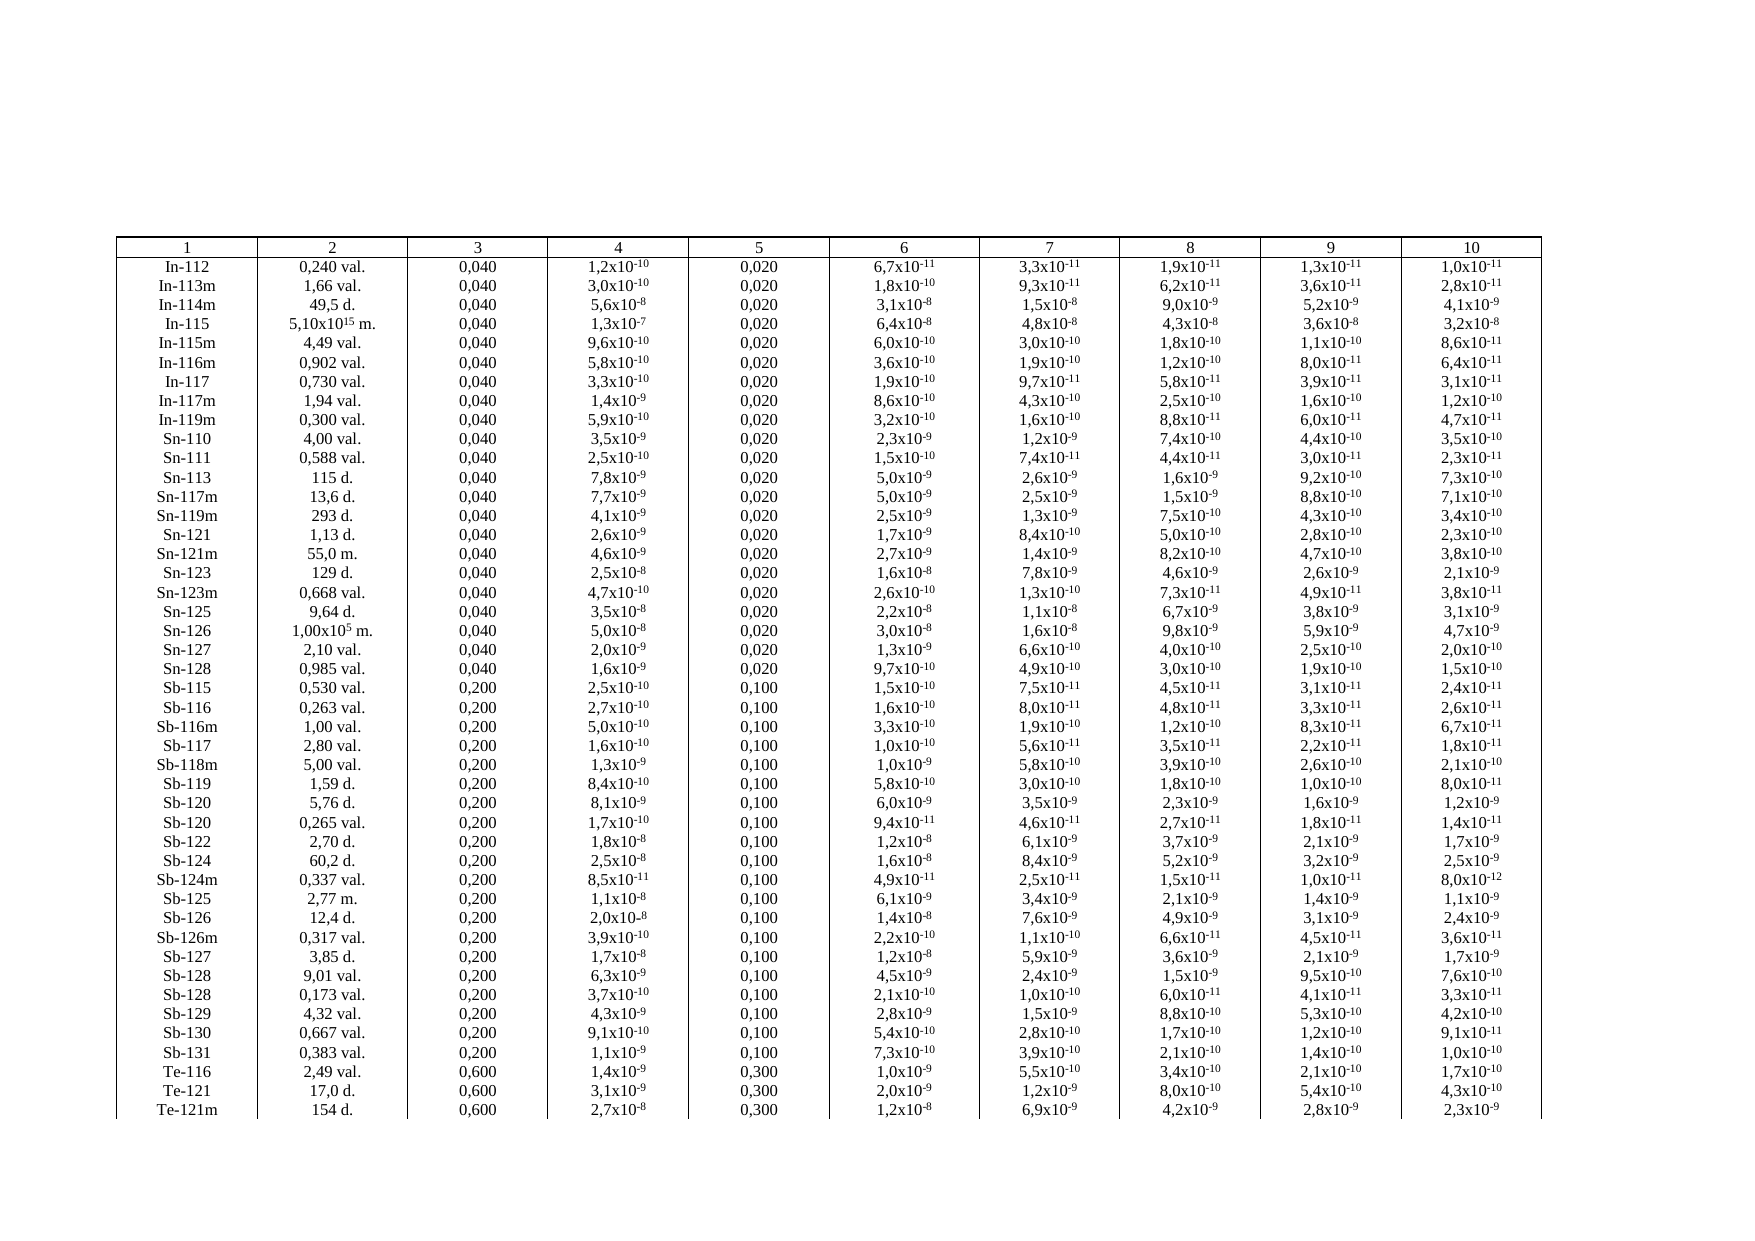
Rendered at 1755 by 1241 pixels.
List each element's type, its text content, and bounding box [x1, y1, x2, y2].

table_cell 9,7x10-11 4,3x10-10 1,6x10-10 1,2x10-9 7,4x10-11 2,6x10-9 2,5x10-9 1,3x10-9 8,4x10-10 1,4x10-9 7,8x10-9 1,3x10-10 1,1x10-8 1,6x10-8 6,6x10-10 4,9x10-10 7,5x10-11 8,0x10-11 1,9x10-10 5,6x10-11 5,8x10-10 3,0x10-10 3,5x10-9 4,6x10-11 6,1x10-9 8,4x10-9 2,5x10-11 3,4x10-9 [980, 372, 1119, 908]
table_cell 7,6x10-9 1,1x10-10 5,9x10-9 2,4x10-9 1,0x10-10 1,5x10-9 2,8x10-10 3,9x10-10 5,5x10-10 1,2x10-9 6,9x10-9 [980, 908, 1119, 1119]
table_cell 3,1x10-9 4,5x10-11 2,1x10-9 9,5x10-10 4,1x10-11 5,3x10-10 1,2x10-10 1,4x10-10 2,1x10-10 5,4x10-10 2,8x10-9 [1261, 908, 1401, 1119]
table_cell 2,0x10-8 3,9x10-10 1,7x10-8 6,3x10-9 3,7x10-10 4,3x10-9 9,1x10-10 1,1x10-9 1,4x10-9 3,1x10-9 2,7x10-8 [548, 908, 688, 1119]
table_cell 3,3x10-10 1,4x10-9 5,9x10-10 3,5x10-9 2,5x10-10 7,8x10-9 7,7x10-9 4,1x10-9 2,6x10-9 4,6x10-9 2,5x10-8 4,7x10-10 3,5x10-8 5,0x10-8 2,0x10-9 1,6x10-9 2,5x10-10 2,7x10-10 5,0x10-10 1,6x10-10 1,3x10-9 8,4x10-10 8,1x10-9 1,7x10-10 1,8x10-8 2,5x10-8 8,5x10-11 1,1x10-8 [548, 372, 688, 908]
table_header 2 [258, 238, 407, 257]
table_cell 1,9x10-10 8,6x10-10 3,2x10-10 2,3x10-9 1,5x10-10 5,0x10-9 5,0x10-9 2,5x10-9 1,7x10-9 2,7x10-9 1,6x10-8 2,6x10-10 2,2x10-8 3,0x10-8 1,3x10-9 9,7x10-10 1,5x10-10 1,6x10-10 3,3x10-10 1,0x10-10 1,0x10-9 5,8x10-10 6,0x10-9 9,4x10-11 1,2x10-8 1,6x10-8 4,9x10-11 6,1x10-9 [830, 372, 979, 908]
table_cell In-112 In-113m In-114m In-115 In-115m In-116m [117, 258, 257, 372]
table_cell In-117 In-117m In-119m Sn-110 Sn-111 Sn-113 Sn-117m Sn-119m Sn-121 Sn-121m Sn-123 Sn-123m Sn-125 Sn-126 Sn-127 Sn-128 Sb-115 Sb-116 Sb-116m Sb-117 Sb-118m Sb-119 Sb-120 Sb-120 Sb-122 Sb-124 Sb-124m Sb-125 [117, 372, 257, 908]
table_cell 3,3x10-11 9,3x10-11 1,5x10-8 4,8x10-8 3,0x10-10 1,9x10-10 [980, 258, 1119, 372]
table_cell 1,0x10-11 2,8x10-11 4,1x10-9 3,2x10-8 8,6x10-11 6,4x10-11 [1402, 258, 1541, 372]
table_header 9 [1261, 238, 1401, 257]
table_cell 0,240 val. 1,66 val. 49,5 d. 5,10x1015 m. 4,49 val. 0,902 val. [258, 258, 407, 372]
table_header 4 [548, 238, 688, 257]
table_cell 3,1x10-11 1,2x10-10 4,7x10-11 3,5x10-10 2,3x10-11 7,3x10-10 7,1x10-10 3,4x10-10 2,3x10-10 3,8x10-10 2,1x10-9 3,8x10-11 3,1x10-9 4,7x10-9 2,0x10-10 1,5x10-10 2,4x10-11 2,6x10-11 6,7x10-11 1,8x10-11 2,1x10-10 8,0x10-11 1,2x10-9 1,4x10-11 1,7x10-9 2,5x10-9 8,0x10-12 1,1x10-9 [1402, 372, 1541, 908]
table_cell 1,2x10-10 3,0x10-10 5,6x10-8 1,3x10-7 9,6x10-10 5,8x10-10 [548, 258, 688, 372]
table_cell 0,040 0,040 0,040 0,040 0,040 0,040 [408, 258, 547, 372]
table_cell 1,9x10-11 6,2x10-11 9,0x10-9 4,3x10-8 1,8x10-10 1,2x10-10 [1120, 258, 1260, 372]
table_cell 1,3x10-11 3,6x10-11 5,2x10-9 3,6x10-8 1,1x10-10 8,0x10-11 [1261, 258, 1401, 372]
table_cell 5,8x10-11 2,5x10-10 8,8x10-11 7,4x10-10 4,4x10-11 1,6x10-9 1,5x10-9 7,5x10-10 5,0x10-10 8,2x10-10 4,6x10-9 7,3x10-11 6,7x10-9 9,8x10-9 4,0x10-10 3,0x10-10 4,5x10-11 4,8x10-11 1,2x10-10 3,5x10-11 3,9x10-10 1,8x10-10 2,3x10-9 2,7x10-11 3,7x10-9 5,2x10-9 1,5x10-11 2,1x10-9 [1120, 372, 1260, 908]
table_header 5 [689, 238, 829, 257]
table_header 6 [830, 238, 979, 257]
table_header 8 [1120, 238, 1260, 257]
table_cell 0,020 0,020 0,020 0,020 0,020 0,020 [689, 258, 829, 372]
table_cell 0,040 0,040 0,040 0,040 0,040 0,040 0,040 0,040 0,040 0,040 0,040 0,040 0,040 0,040 0,040 0,040 0,200 0,200 0,200 0,200 0,200 0,200 0,200 0,200 0,200 0,200 0,200 0,200 [408, 372, 547, 908]
table_cell 0,200 0,200 0,200 0,200 0,200 0,200 0,200 0,200 0,600 0,600 0,600 [408, 908, 547, 1119]
table_cell 3,9x10-11 1,6x10-10 6,0x10-11 4,4x10-10 3,0x10-11 9,2x10-10 8,8x10-10 4,3x10-10 2,8x10-10 4,7x10-10 2,6x10-9 4,9x10-11 3,8x10-9 5,9x10-9 2,5x10-10 1,9x10-10 3,1x10-11 3,3x10-11 8,3x10-11 2,2x10-11 2,6x10-10 1,0x10-10 1,6x10-9 1,8x10-11 2,1x10-9 3,2x10-9 1,0x10-11 1,4x10-9 [1261, 372, 1401, 908]
table_cell 0,020 0,020 0,020 0,020 0,020 0,020 0,020 0,020 0,020 0,020 0,020 0,020 0,020 0,020 0,020 0,020 0,100 0,100 0,100 0,100 0,100 0,100 0,100 0,100 0,100 0,100 0,100 0,100 [689, 372, 829, 908]
table_cell 6,7x10-11 1,8x10-10 3,1x10-8 6,4x10-8 6,0x10-10 3,6x10-10 [830, 258, 979, 372]
table_cell Sb-126 Sb-126m Sb-127 Sb-128 Sb-128 Sb-129 Sb-130 Sb-131 Te-116 Te-121 Te-121m [117, 908, 257, 1119]
table_header 3 [408, 238, 547, 257]
table_cell 0,730 val. 1,94 val. 0,300 val. 4,00 val. 0,588 val. 115 d. 13,6 d. 293 d. 1,13 d. 55,0 m. 129 d. 0,668 val. 9,64 d. 1,00x105 m. 2,10 val. 0,985 val. 0,530 val. 0,263 val. 1,00 val. 2,80 val. 5,00 val. 1,59 d. 5,76 d. 0,265 val. 2,70 d. 60,2 d. 0,337 val. 2,77 m. [258, 372, 407, 908]
table_cell 2,4x10-9 3,6x10-11 1,7x10-9 7,6x10-10 3,3x10-11 4,2x10-10 9,1x10-11 1,0x10-10 1,7x10-10 4,3x10-10 2,3x10-9 [1402, 908, 1541, 1119]
table_header 7 [980, 238, 1119, 257]
table_cell 1,4x10-8 2,2x10-10 1,2x10-8 4,5x10-9 2,1x10-10 2,8x10-9 5,4x10-10 7,3x10-10 1,0x10-9 2,0x10-9 1,2x10-8 [830, 908, 979, 1119]
table_header 10 [1402, 238, 1541, 257]
table_cell 12,4 d. 0,317 val. 3,85 d. 9,01 val. 0,173 val. 4,32 val. 0,667 val. 0,383 val. 2,49 val. 17,0 d. 154 d. [258, 908, 407, 1119]
table_cell 0,100 0,100 0,100 0,100 0,100 0,100 0,100 0,100 0,300 0,300 0,300 [689, 908, 829, 1119]
table_header 1 [117, 238, 257, 257]
table_cell 4,9x10-9 6,6x10-11 3,6x10-9 1,5x10-9 6,0x10-11 8,8x10-10 1,7x10-10 2,1x10-10 3,4x10-10 8,0x10-10 4,2x10-9 [1120, 908, 1260, 1119]
